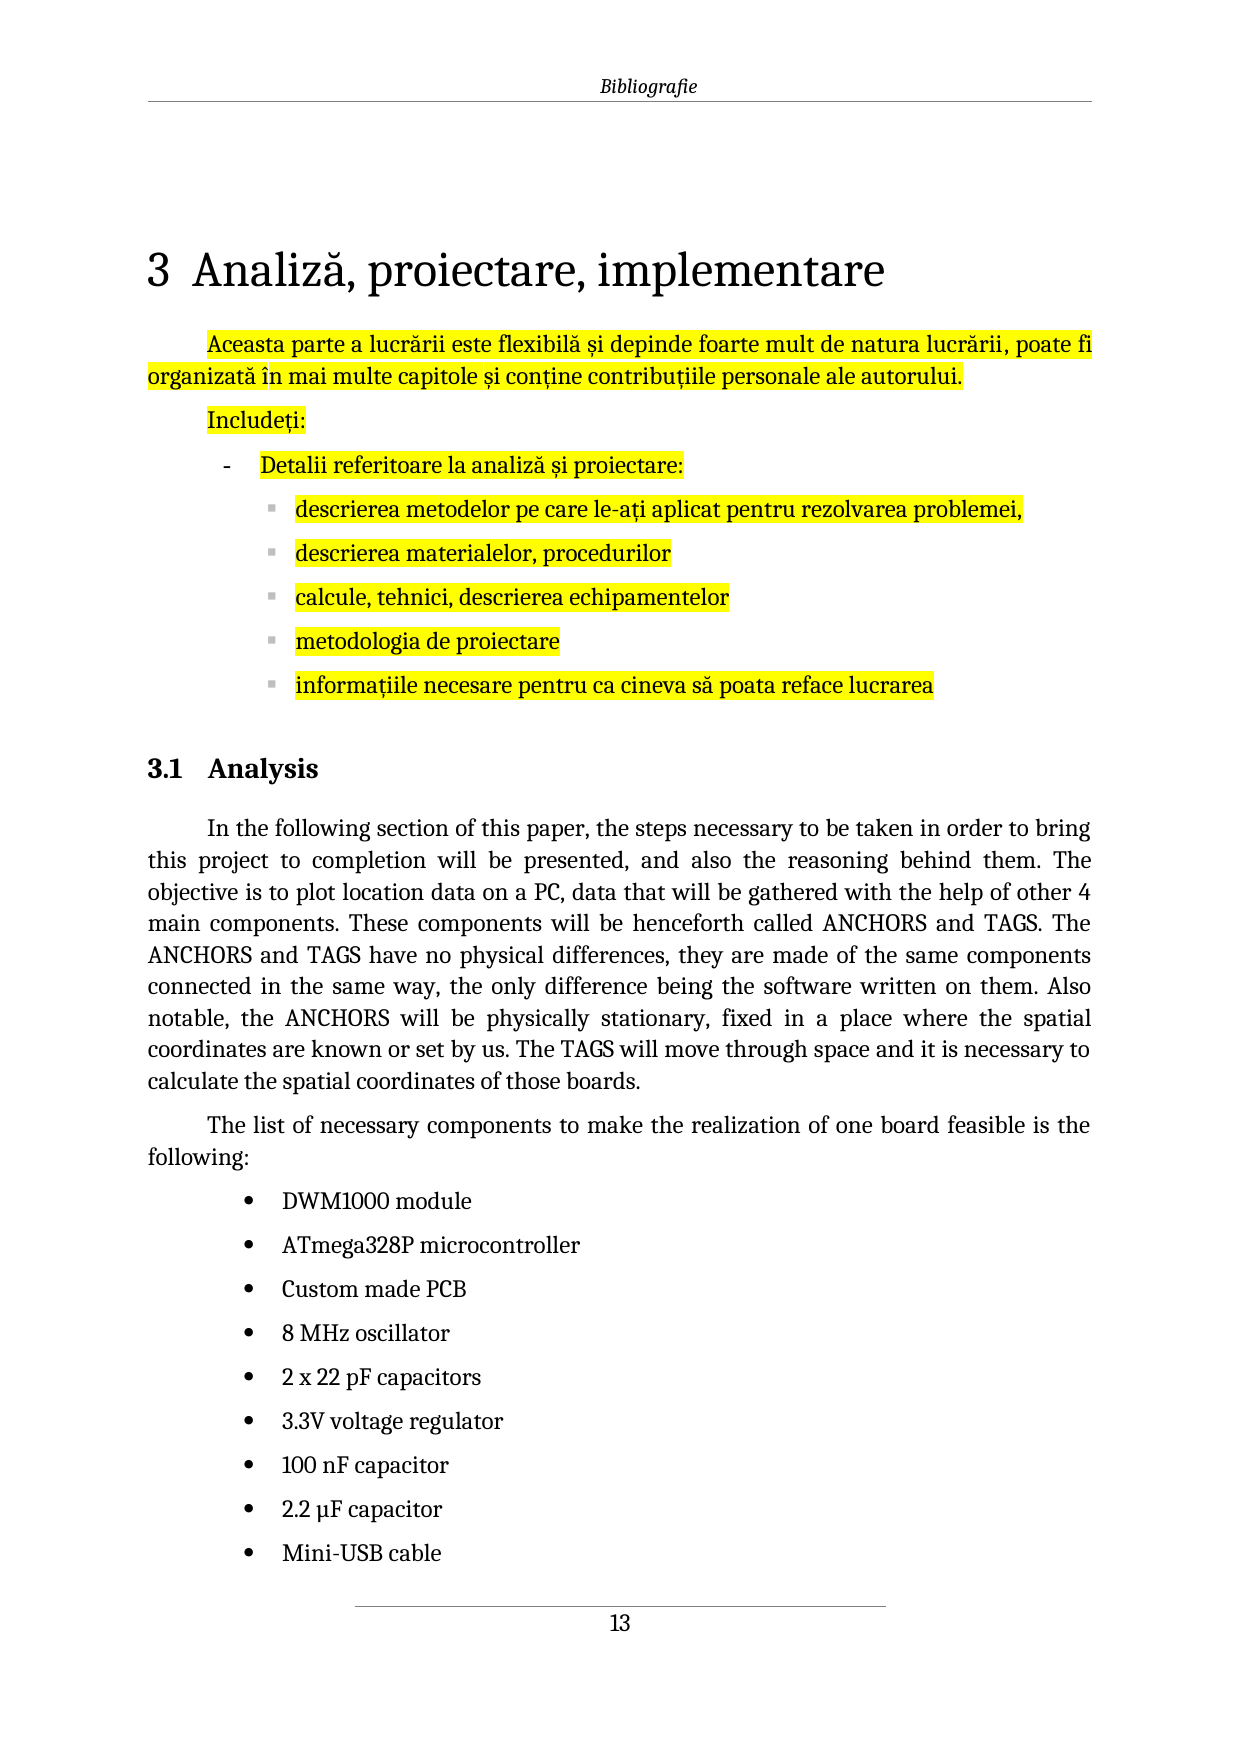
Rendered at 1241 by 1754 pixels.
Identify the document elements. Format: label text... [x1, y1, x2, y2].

list informațiile necesare pentru ca cineva să poata reface lucrarea [266, 671, 1092, 700]
list ATmega328P microcontroller [244, 1231, 1092, 1259]
text In the following section of this paper, the steps necessary to be taken in order to bring this project to completion will be presented, and also the reasoning behind them. The objective is to plot location data on a PC, data that will be gathered with the help of other 4 main components. These components will be henceforth called ANCHORS and TAGS. The ANCHORS and TAGS have no physical differences, they are made of the same components connected in the same way, the only difference being the software written on them. Also notable, the ANCHORS will be physically stationary, fixed in a place where the spatial coordinates are known or set by us. The TAGS will move through space and it is necessary to calculate the spatial coordinates of those boards. [148, 814, 1092, 1096]
list 3.3V voltage regulator [244, 1407, 1092, 1436]
list DWM1000 module [244, 1187, 1092, 1215]
text Includeți: [148, 406, 1092, 434]
list calcule, tehnici, descrierea echipamentelor [266, 583, 1092, 612]
list Detalii referitoare la analiză și proiectare: [223, 450, 1092, 479]
text Aceasta parte a lucrării este flexibilă și depinde foarte mult de natura lucrării, poate fi organizată în mai multe capitole și conține contribuțiile personale ale autorului. [148, 330, 1092, 390]
list 2 x 22 pF capacitors [244, 1363, 1092, 1392]
text The list of necessary components to make the realization of one board feasible is the following: [148, 1111, 1092, 1171]
subtitle Analiză, proiectare, implementare [148, 242, 1092, 299]
list Mini-USB cable [244, 1539, 1092, 1568]
list descrierea materialelor, procedurilor [266, 539, 1092, 567]
list 8 MHz oscillator [244, 1319, 1092, 1347]
subtitle Analysis [148, 752, 1092, 786]
list Custom made PCB [244, 1275, 1092, 1303]
list 100 nF capacitor [244, 1451, 1092, 1480]
list descrierea metodelor pe care le-ați aplicat pentru rezolvarea problemei, [266, 495, 1092, 523]
list 2.2 µF capacitor [244, 1495, 1092, 1524]
list metodologia de proiectare [266, 627, 1092, 656]
